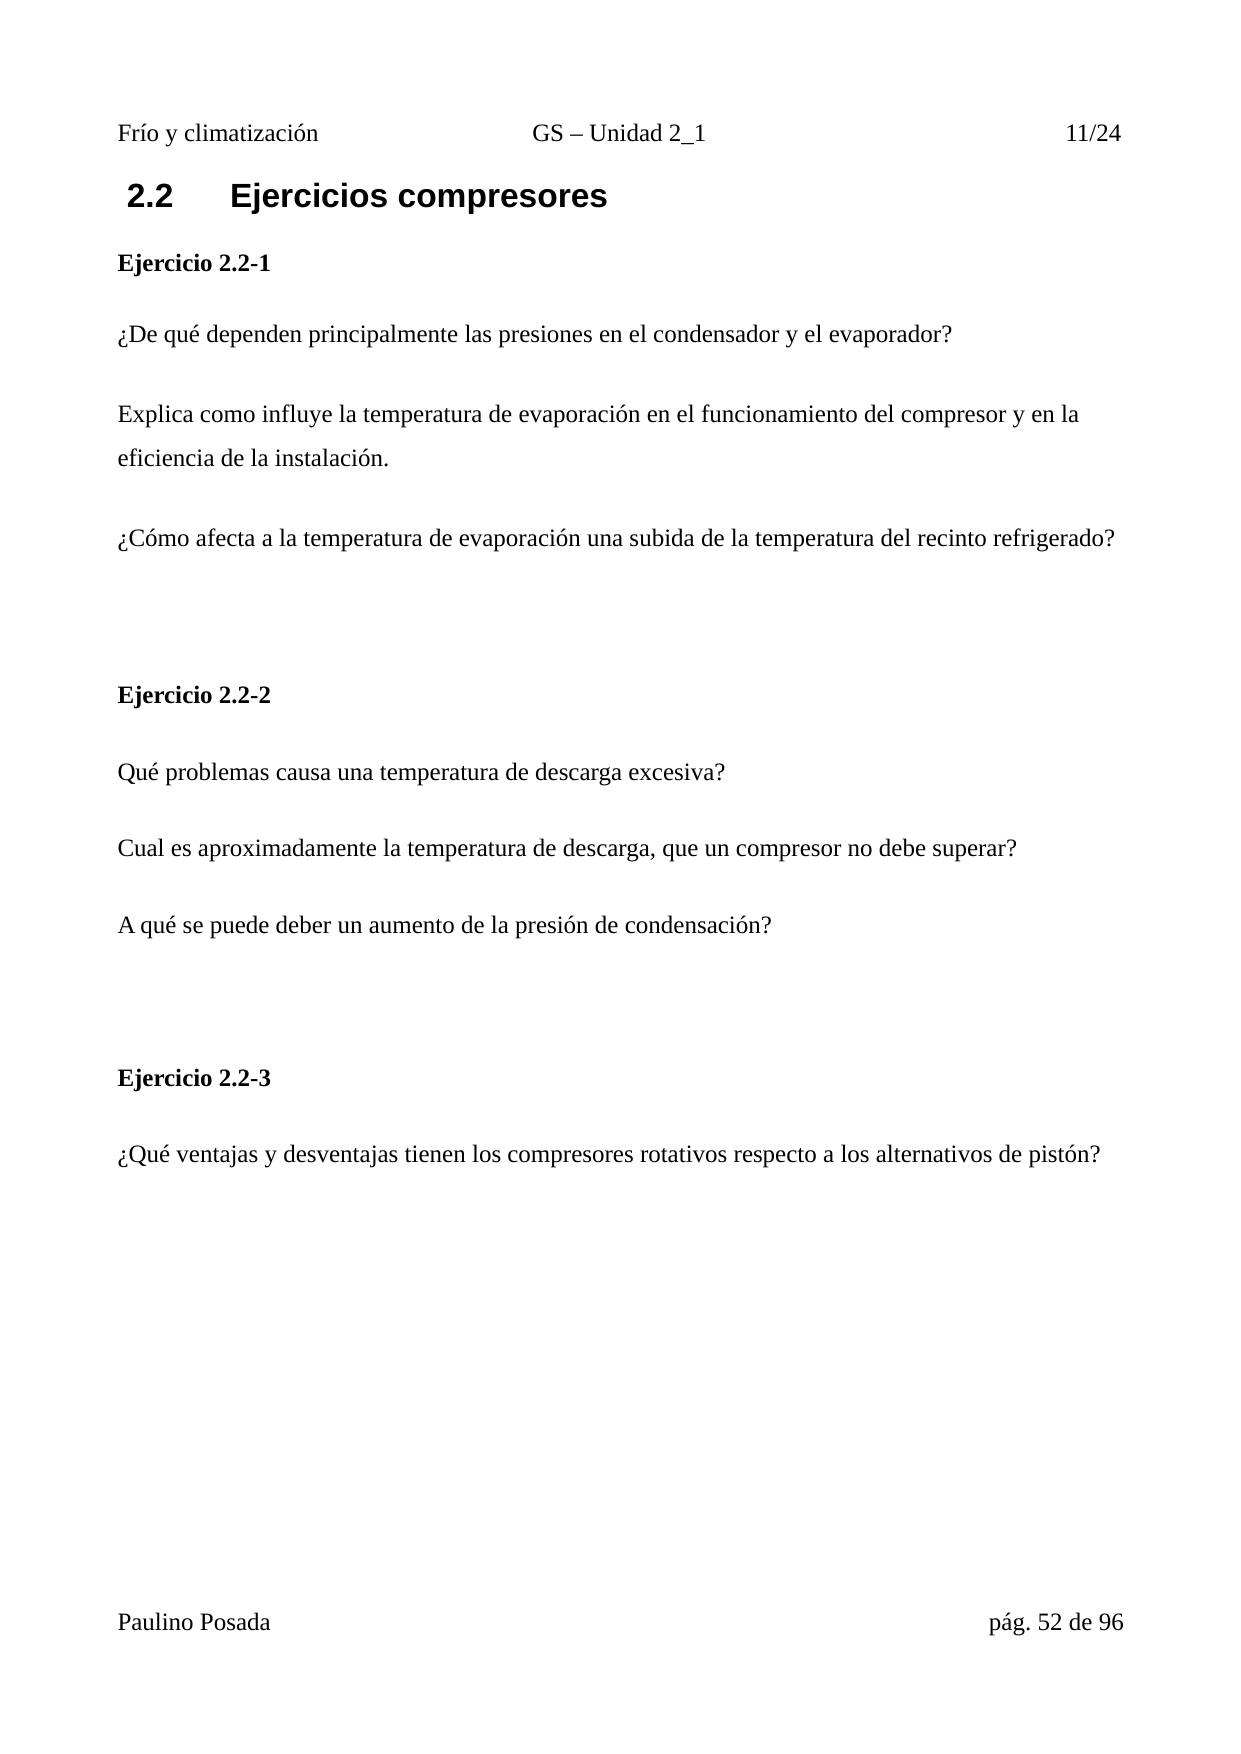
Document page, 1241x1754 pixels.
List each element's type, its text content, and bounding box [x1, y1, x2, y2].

text ¿De qué dependen principalmente las presiones en el condensador y el evaporador? [117, 319, 1123, 348]
text ¿Cómo afecta a la temperatura de evaporación una subida de la temperatura del recinto refrigerado? [117, 523, 1123, 552]
text Explica como influye la temperatura de evaporación en el funcionamiento del compresor y en la eficiencia de la instalación. [117, 399, 1123, 471]
text Cual es aproximadamente la temperatura de descarga, que un compresor no debe superar? [117, 833, 1123, 862]
text A qué se puede deber un aumento de la presión de condensación? [117, 910, 1123, 938]
subtitle Ejercicios compresores [117, 176, 1123, 215]
text Ejercicio 2.2-3 [117, 1063, 1123, 1091]
text Ejercicio 2.2-2 [117, 680, 1123, 709]
text Qué problemas causa una temperatura de descarga excesiva? [117, 757, 1123, 786]
text Ejercicio 2.2-1 [117, 248, 1123, 277]
text ¿Qué ventajas y desventajas tienen los compresores rotativos respecto a los alternativos de pistón? [117, 1139, 1123, 1168]
